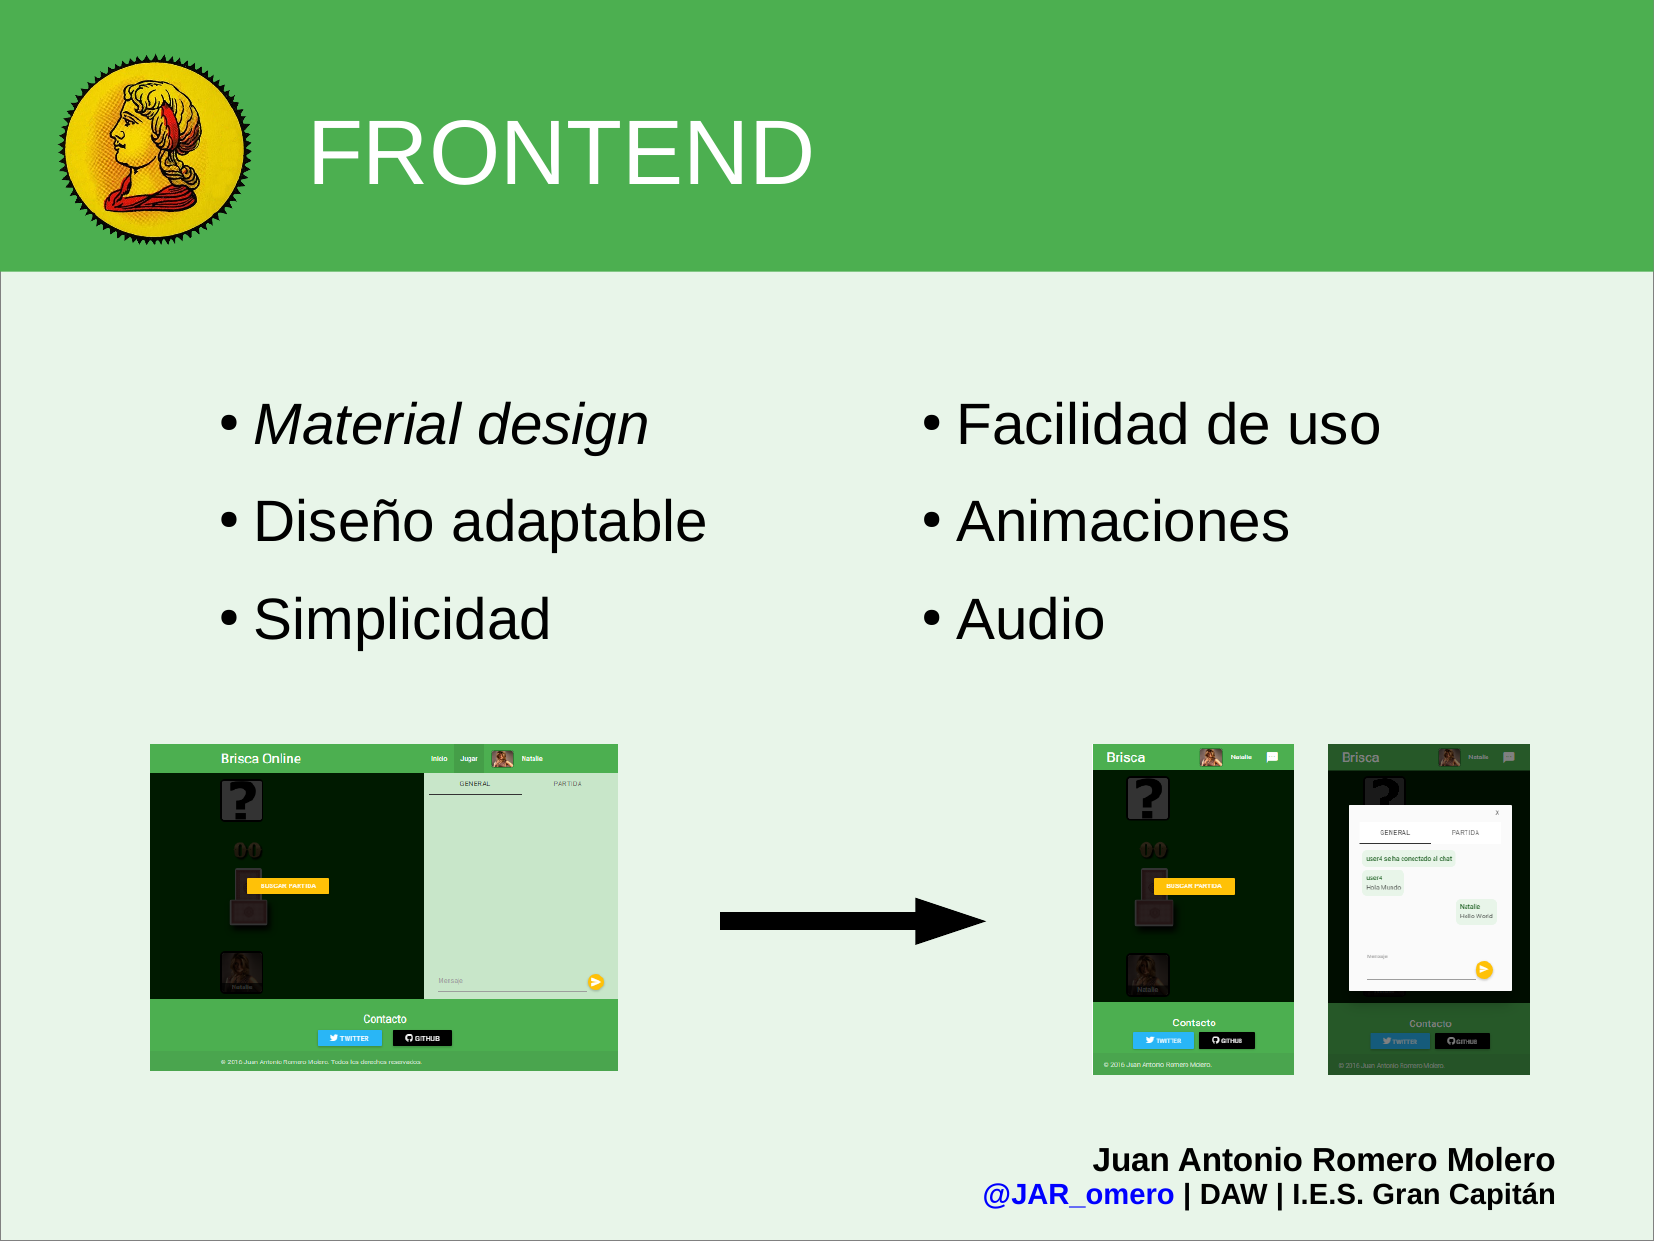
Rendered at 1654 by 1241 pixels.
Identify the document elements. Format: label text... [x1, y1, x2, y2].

picture [57, 53, 252, 245]
title FRONTEND [307, 49, 1571, 257]
text_box Juan Antonio Romero Molero @JAR_omero | DAW | I.E.S. Gran Capitán [212, 1133, 1571, 1241]
text_box Facilidad de uso Animaciones Audio [921, 290, 1548, 721]
picture [150, 744, 618, 1071]
picture [1092, 744, 1294, 1075]
subtitle Material design Diseño adaptable Simplicidad [218, 290, 727, 721]
picture [1328, 744, 1530, 1075]
